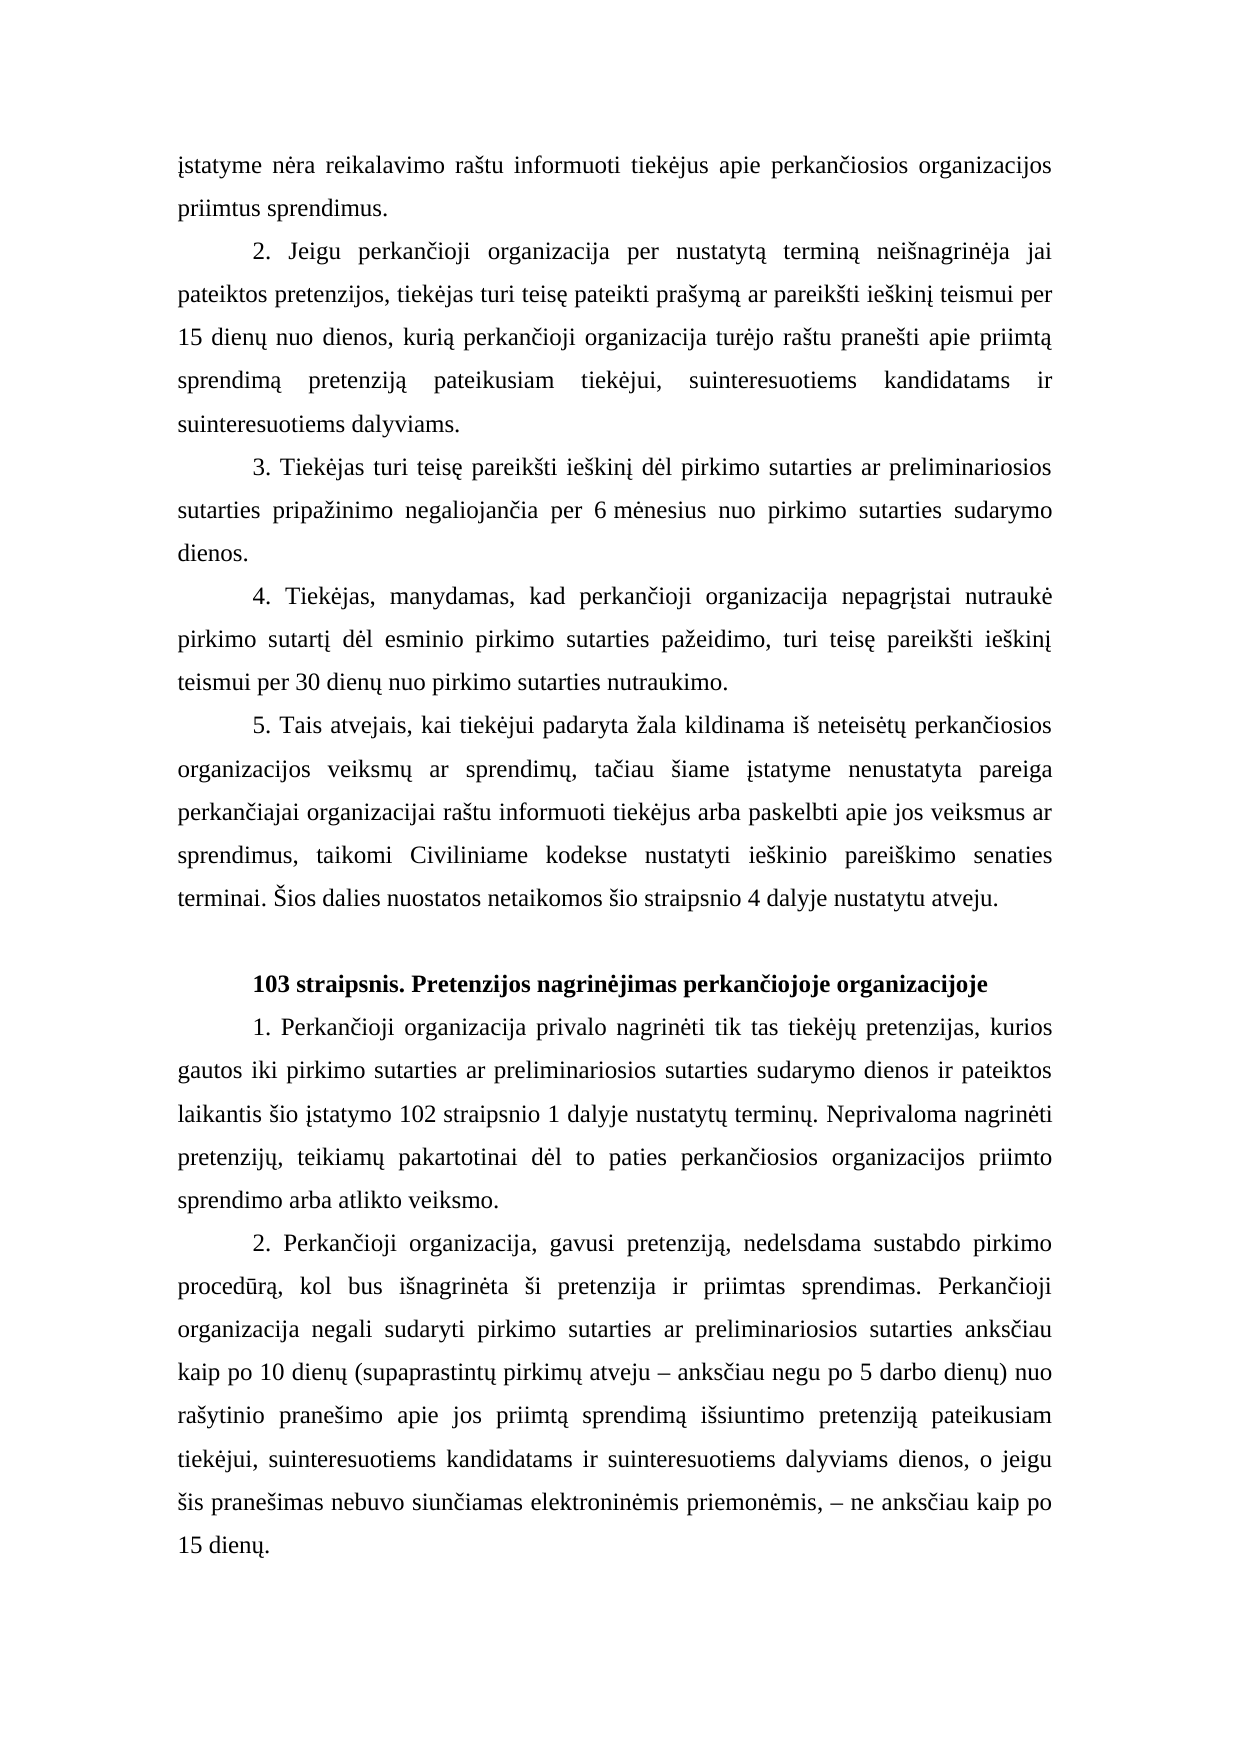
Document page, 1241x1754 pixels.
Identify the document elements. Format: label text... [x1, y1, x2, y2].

text 1. Perkančioji organizacija privalo nagrinėti tik tas tiekėjų pretenzijas, kurios gautos iki pirkimo sutarties ar preliminariosios sutarties sudarymo dienos ir pateiktos laikantis šio įstatymo 102 straipsnio 1 dalyje nustatytų terminų. Neprivaloma nagrinėti pretenzijų, teikiamų pakartotinai dėl to paties perkančiosios organizacijos priimto sprendimo arba atlikto veiksmo. [177, 1012, 1053, 1214]
text įstatyme nėra reikalavimo raštu informuoti tiekėjus apie perkančiosios organizacijos priimtus sprendimus. [177, 150, 1053, 222]
text 5. Tais atvejais, kai tiekėjui padaryta žala kildinama iš neteisėtų perkančiosios organizacijos veiksmų ar sprendimų, tačiau šiame įstatyme nenustatyta pareiga perkančiajai organizacijai raštu informuoti tiekėjus arba paskelbti apie jos veiksmus ar sprendimus, taikomi Civiliniame kodekse nustatyti ieškinio pareiškimo senaties terminai. Šios dalies nuostatos netaikomos šio straipsnio 4 dalyje nustatytu atveju. [177, 711, 1053, 912]
text 2. Perkančioji organizacija, gavusi pretenziją, nedelsdama sustabdo pirkimo procedūrą, kol bus išnagrinėta ši pretenzija ir priimtas sprendimas. Perkančioji organizacija negali sudaryti pirkimo sutarties ar preliminariosios sutarties anksčiau kaip po 10 dienų (supaprastintų pirkimų atveju – anksčiau negu po 5 darbo dienų) nuo rašytinio pranešimo apie jos priimtą sprendimą išsiuntimo pretenziją pateikusiam tiekėjui, suinteresuotiems kandidatams ir suinteresuotiems dalyviams dienos, o jeigu šis pranešimas nebuvo siunčiamas elektroninėmis priemonėmis, – ne anksčiau kaip po 15 dienų. [177, 1228, 1053, 1559]
text 3. Tiekėjas turi teisę pareikšti ieškinį dėl pirkimo sutarties ar preliminariosios sutarties pripažinimo negaliojančia per 6 mėnesius nuo pirkimo sutarties sudarymo dienos. [177, 452, 1053, 567]
text 103 straipsnis. Pretenzijos nagrinėjimas perkančiojoje organizacijoje [177, 969, 1053, 998]
text 2. Jeigu perkančioji organizacija per nustatytą terminą neišnagrinėja jai pateiktos pretenzijos, tiekėjas turi teisę pateikti prašymą ar pareikšti ieškinį teismui per 15 dienų nuo dienos, kurią perkančioji organizacija turėjo raštu pranešti apie priimtą sprendimą pretenziją pateikusiam tiekėjui, suinteresuotiems kandidatams ir suinteresuotiems dalyviams. [177, 236, 1053, 437]
text 4. Tiekėjas, manydamas, kad perkančioji organizacija nepagrįstai nutraukė pirkimo sutartį dėl esminio pirkimo sutarties pažeidimo, turi teisę pareikšti ieškinį teismui per 30 dienų nuo pirkimo sutarties nutraukimo. [177, 581, 1053, 696]
